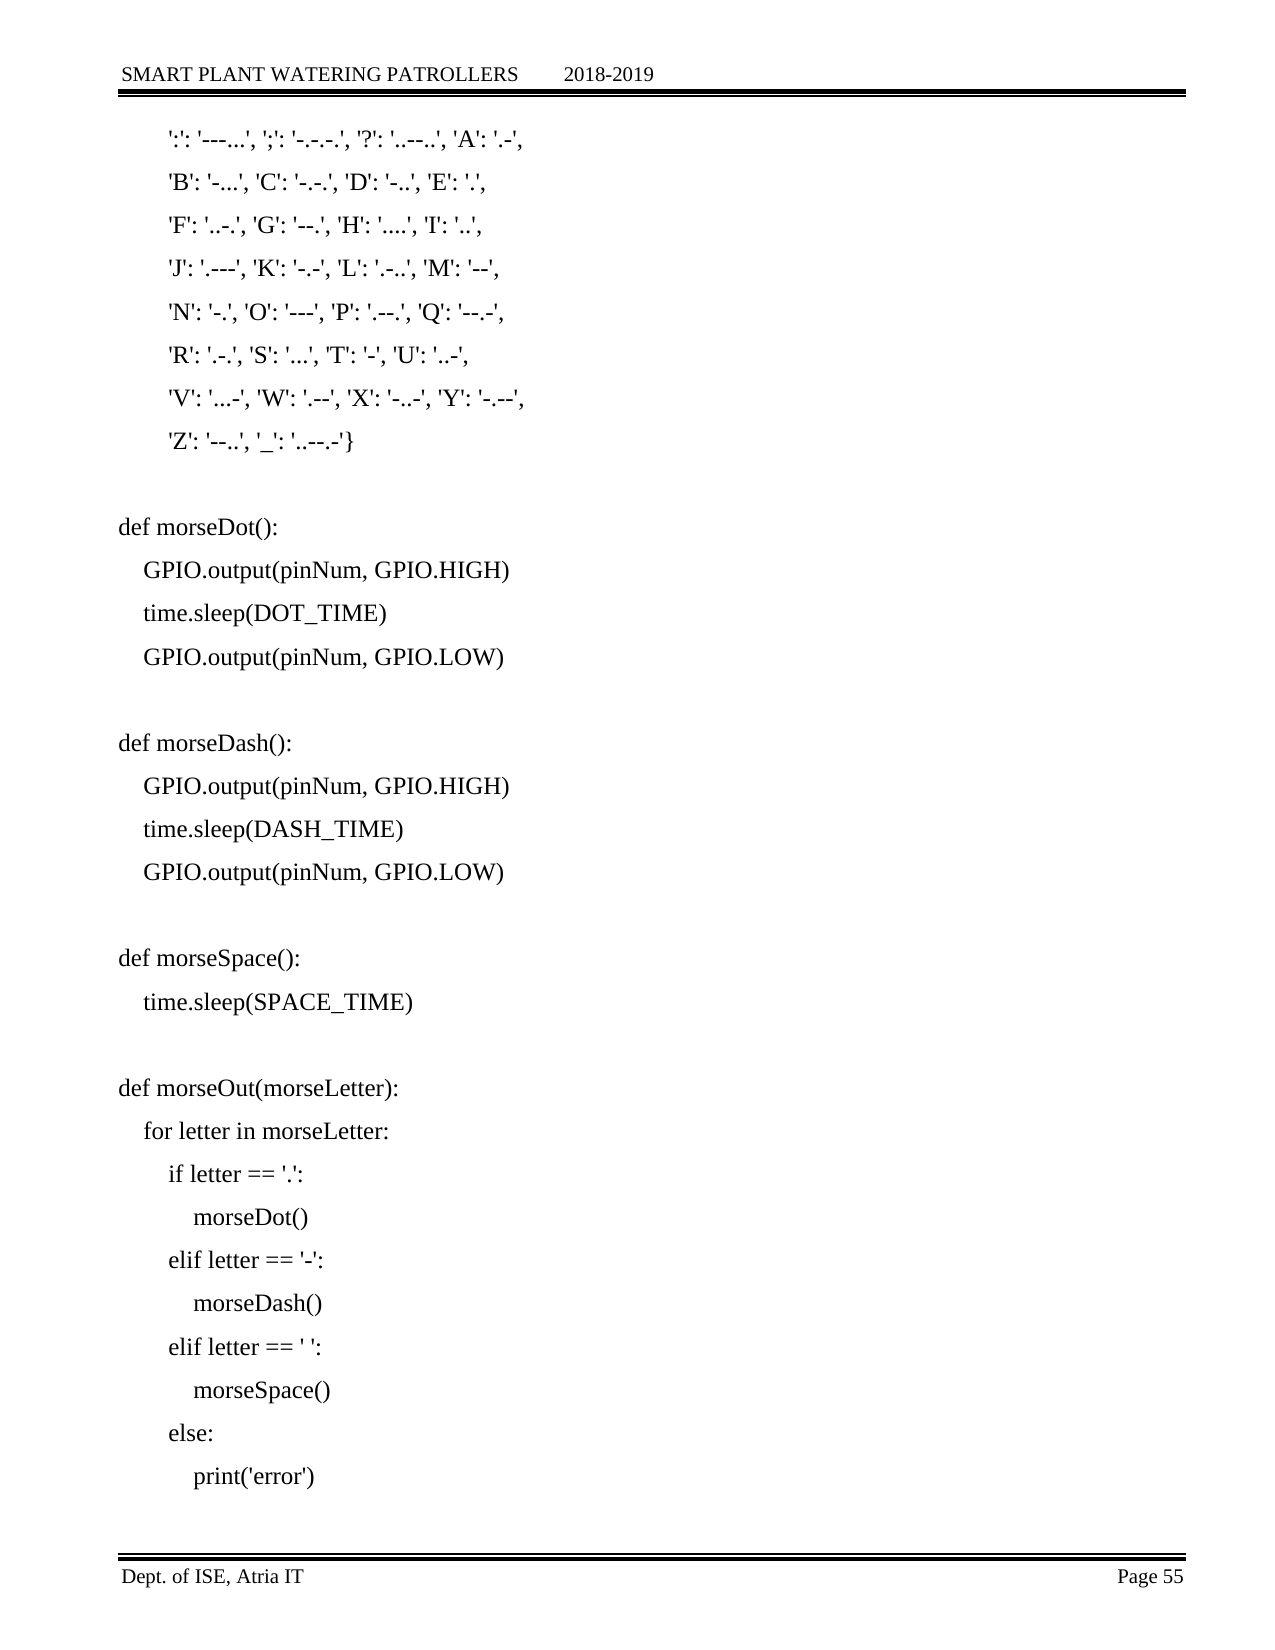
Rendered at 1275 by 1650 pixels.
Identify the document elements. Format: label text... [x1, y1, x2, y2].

text def morseOut(morseLetter): [118, 1073, 1186, 1102]
text elif letter == '-': [118, 1245, 1186, 1274]
text GPIO.output(pinNum, GPIO.HIGH) [118, 771, 1186, 800]
text time.sleep(DOT_TIME) [118, 598, 1186, 627]
text def morseDot(): [118, 512, 1186, 541]
text 'F': '..-.', 'G': '--.', 'H': '....', 'I': '..', [118, 210, 1186, 239]
text morseDash() [118, 1288, 1186, 1317]
text 'N': '-.', 'O': '---', 'P': '.--.', 'Q': '--.-', [118, 297, 1186, 325]
text GPIO.output(pinNum, GPIO.LOW) [118, 642, 1186, 670]
text elif letter == ' ': [118, 1332, 1186, 1360]
text ':': '---...', ';': '-.-.-.', '?': '..--..', 'A': '.-', [118, 124, 1186, 153]
text print('error') [118, 1461, 1186, 1490]
text GPIO.output(pinNum, GPIO.LOW) [118, 857, 1186, 886]
text if letter == '.': [118, 1159, 1186, 1188]
text 'J': '.---', 'K': '-.-', 'L': '.-..', 'M': '--', [118, 253, 1186, 282]
text time.sleep(DASH_TIME) [118, 814, 1186, 843]
text GPIO.output(pinNum, GPIO.HIGH) [118, 555, 1186, 584]
text 'Z': '--..', '_': '..--.-'} [118, 426, 1186, 455]
text for letter in morseLetter: [118, 1116, 1186, 1145]
text morseSpace() [118, 1375, 1186, 1403]
text 'V': '...-', 'W': '.--', 'X': '-..-', 'Y': '-.--', [118, 383, 1186, 412]
text def morseSpace(): [118, 943, 1186, 972]
text time.sleep(SPACE_TIME) [118, 987, 1186, 1015]
text else: [118, 1418, 1186, 1447]
text def morseDash(): [118, 728, 1186, 757]
text 'B': '-...', 'C': '-.-.', 'D': '-..', 'E': '.', [118, 167, 1186, 196]
text 'R': '.-.', 'S': '...', 'T': '-', 'U': '..-', [118, 340, 1186, 368]
text morseDot() [118, 1202, 1186, 1231]
